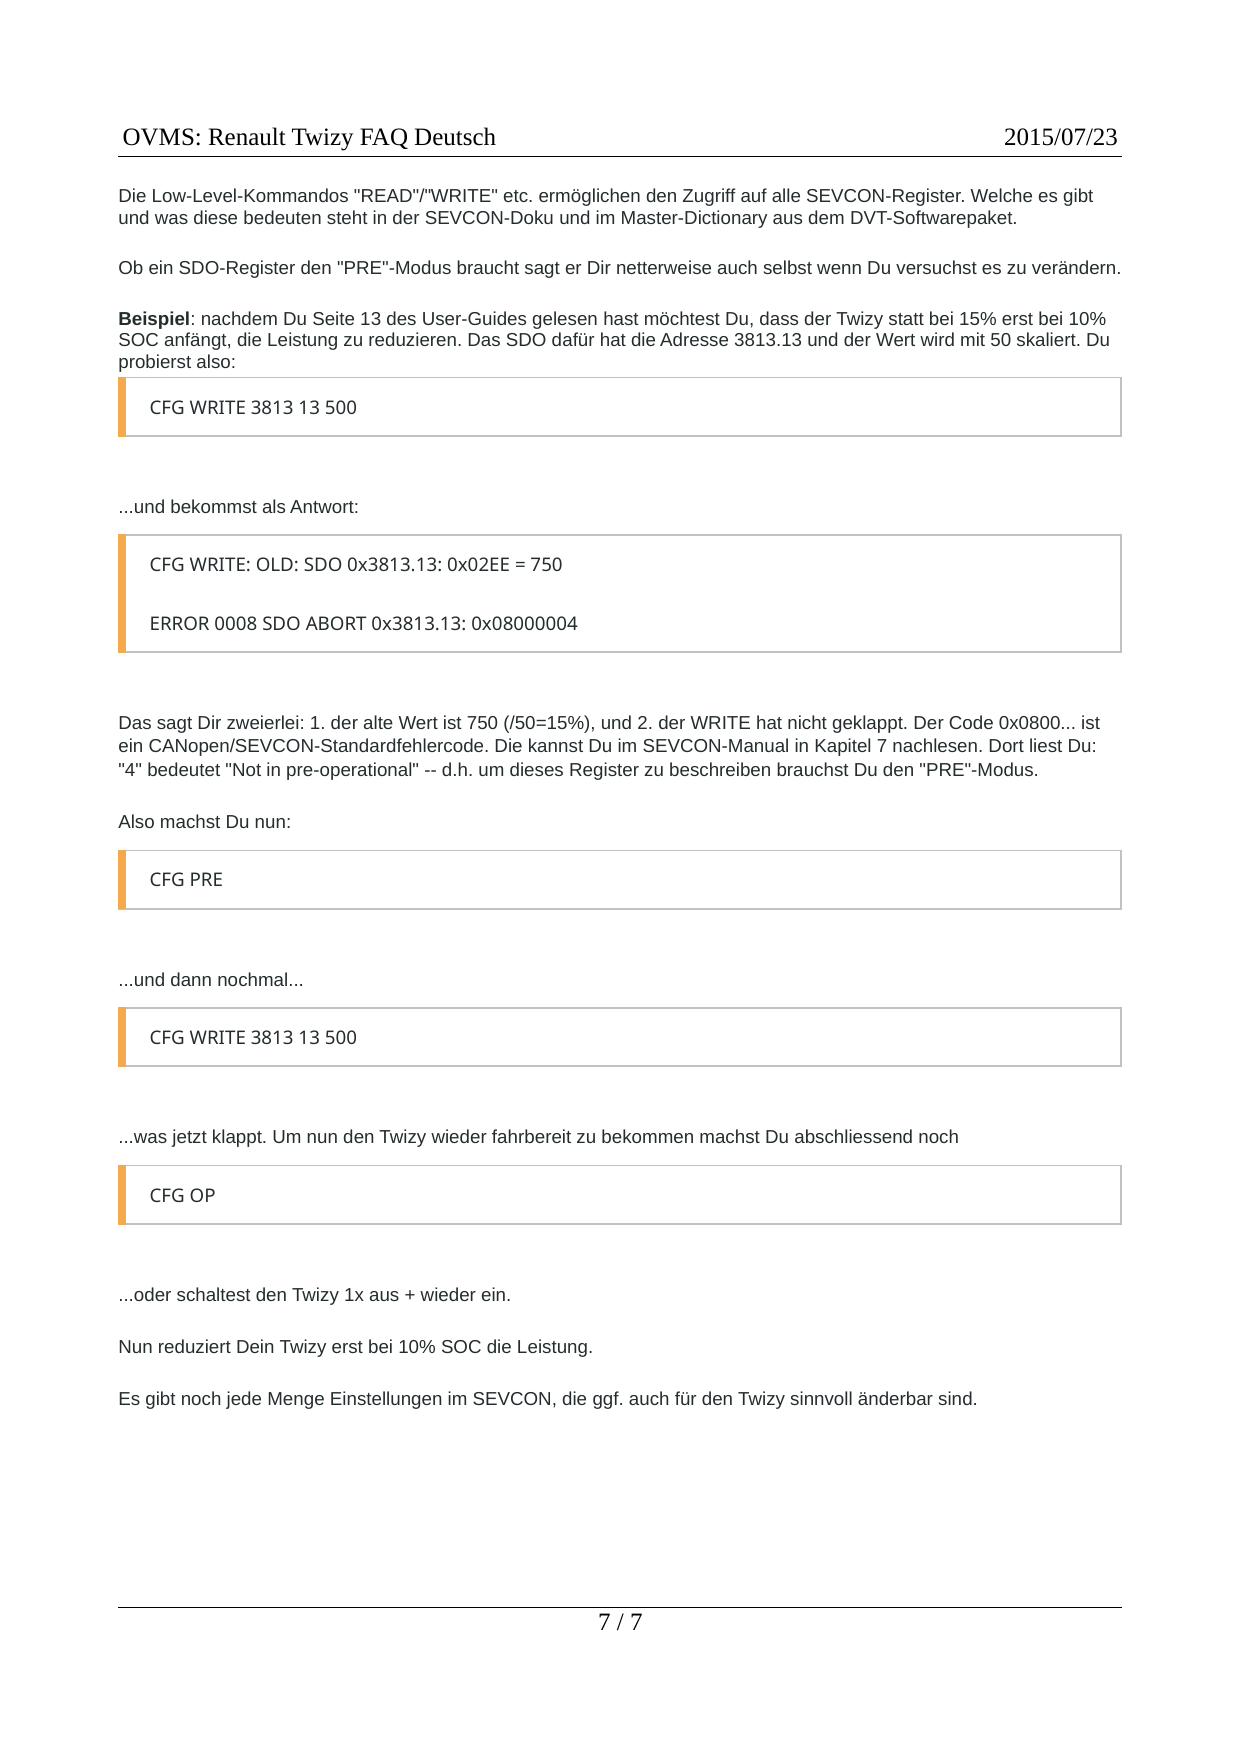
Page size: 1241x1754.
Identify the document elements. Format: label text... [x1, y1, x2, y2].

text CFG PRE [126, 851, 1120, 908]
text CFG WRITE 3813 13 500 [126, 378, 1120, 435]
text ...und bekommst als Antwort: [118, 465, 1122, 517]
text ...und dann nochmal... [118, 938, 1122, 990]
text ...was jetzt klappt. Um nun den Twizy wieder fahrbereit zu bekommen machst Du abschliessend noch [118, 1095, 1122, 1148]
text ERROR 0008 SDO ABORT 0x3813.13: 0x08000004 [126, 593, 1120, 651]
text CFG OP [126, 1166, 1120, 1223]
text CFG WRITE 3813 13 500 [126, 1009, 1120, 1065]
text CFG WRITE: OLD: SDO 0x3813.13: 0x02EE = 750 [126, 536, 1120, 577]
text Das sagt Dir zweierlei: 1. der alte Wert ist 750 (/50=15%), und 2. der WRITE hat nicht geklappt. Der Code 0x0800... ist ein CANopen/SEVCON-Standardfehlercode. Die kannst Du im SEVCON-Manual in Kapitel 7 nachlesen. Dort liest Du: "4" bedeutet "Not in pre-operational" -- d.h. um dieses Register zu beschreiben brauchst Du den "PRE"-Modus. Also machst Du nun: [118, 681, 1122, 832]
text Die Low-Level-Kommandos "READ"/"WRITE" etc. ermöglichen den Zugriff auf alle SEVCON-Register. Welche es gibt und was diese bedeuten steht in der SEVCON-Doku und im Master-Dictionary aus dem DVT-Softwarepaket. Ob ein SDO-Register den "PRE"-Modus braucht sagt er Dir netterweise auch selbst wenn Du versuchst es zu verändern. Beispiel: nachdem Du Seite 13 des User-Guides gelesen hast möchtest Du, dass der Twizy statt bei 15% erst bei 10% SOC anfängt, die Leistung zu reduzieren. Das SDO dafür hat die Adresse 3813.13 und der Wert wird mit 50 skaliert. Du probierst also: [118, 185, 1122, 372]
text ...oder schaltest den Twizy 1x aus + wieder ein. Nun reduziert Dein Twizy erst bei 10% SOC die Leistung. Es gibt noch jede Menge Einstellungen im SEVCON, die ggf. auch für den Twizy sinnvoll änderbar sind. [118, 1253, 1122, 1409]
